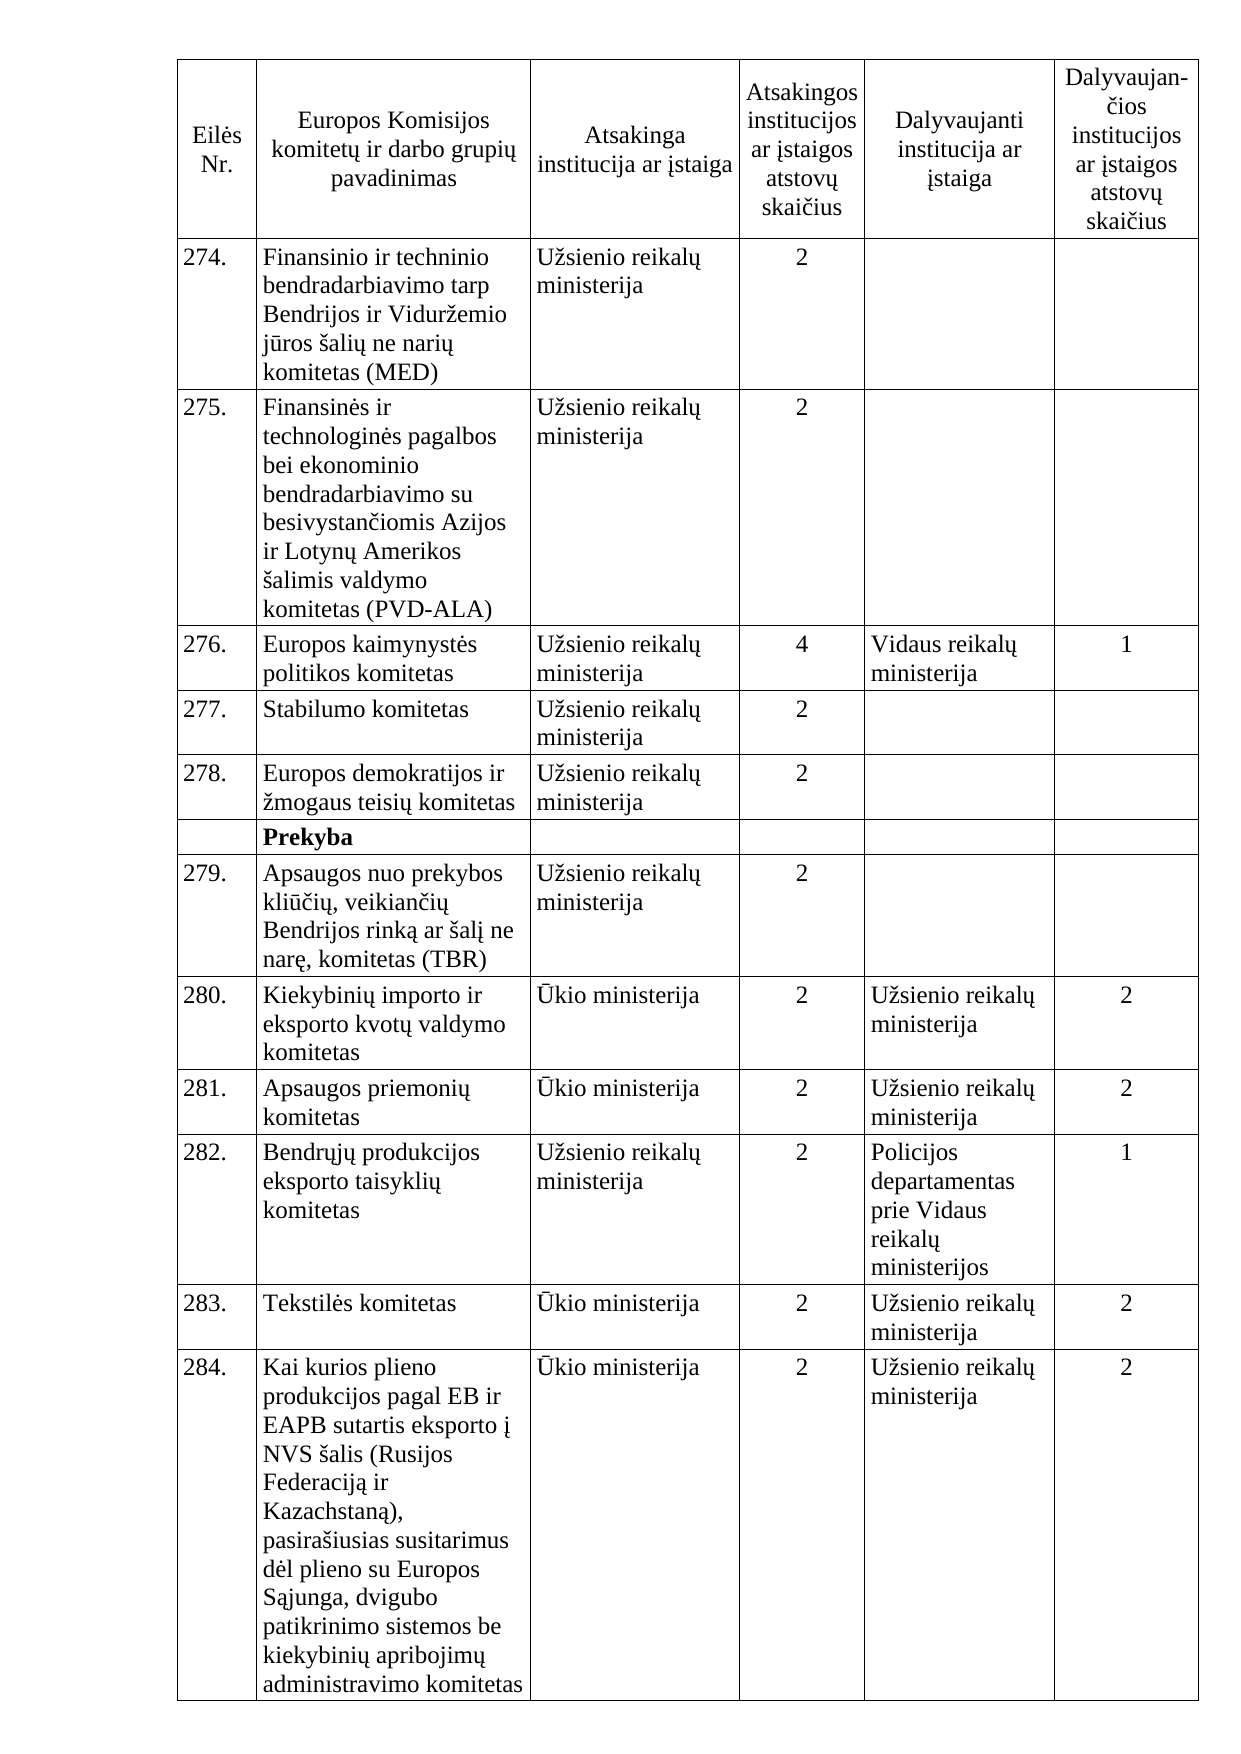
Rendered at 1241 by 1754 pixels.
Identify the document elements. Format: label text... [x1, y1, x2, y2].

table_cell 1 [1055, 1135, 1198, 1284]
table_cell Užsienio reikalų ministerija [531, 239, 739, 388]
table_cell 274. [178, 239, 256, 388]
table_cell 2 [740, 1350, 864, 1700]
table_header Dalyvaujan-čios institucijos ar įstaigos atstovų skaičius [1055, 60, 1198, 238]
table_cell Užsienio reikalų ministerija [531, 390, 739, 625]
table_cell Užsienio reikalų ministerija [865, 1070, 1054, 1133]
table_cell [865, 691, 1054, 754]
table_cell [1055, 239, 1198, 388]
table_cell [865, 820, 1054, 854]
table_cell [865, 239, 1054, 388]
table_cell 277. [178, 691, 256, 754]
table_cell [865, 390, 1054, 625]
table_cell Užsienio reikalų ministerija [531, 755, 739, 818]
table_cell 276. [178, 626, 256, 690]
table_cell [865, 855, 1054, 976]
table_cell Vidaus reikalų ministerija [865, 626, 1054, 690]
table_cell 283. [178, 1285, 256, 1348]
table_cell 2 [1055, 1070, 1198, 1133]
table_cell Apsaugos nuo prekybos kliūčių, veikiančių Bendrijos rinką ar šalį ne narę, komitetas (TBR) [257, 855, 530, 976]
table_cell 278. [178, 755, 256, 818]
table_cell Tekstilės komitetas [257, 1285, 530, 1348]
table_cell Ūkio ministerija [531, 1350, 739, 1700]
table_cell 280. [178, 977, 256, 1069]
table_cell 4 [740, 626, 864, 690]
table_cell 2 [740, 977, 864, 1069]
table_cell Užsienio reikalų ministerija [531, 1135, 739, 1284]
table_cell [1055, 820, 1198, 854]
table_cell 2 [740, 1135, 864, 1284]
table_cell Finansinio ir techninio bendradarbiavimo tarp Bendrijos ir Viduržemio jūros šalių ne narių komitetas (MED) [257, 239, 530, 388]
table_cell 2 [740, 1285, 864, 1348]
table_cell 2 [1055, 1285, 1198, 1348]
table_cell 284. [178, 1350, 256, 1700]
table_cell Užsienio reikalų ministerija [865, 1285, 1054, 1348]
table_header Dalyvaujanti institucija ar įstaiga [865, 60, 1054, 238]
table_cell 2 [740, 239, 864, 388]
table_cell Ūkio ministerija [531, 1285, 739, 1348]
table_cell Užsienio reikalų ministerija [865, 977, 1054, 1069]
table_cell 275. [178, 390, 256, 625]
table_cell 2 [740, 855, 864, 976]
table_cell Europos kaimynystės politikos komitetas [257, 626, 530, 690]
table_cell [865, 755, 1054, 818]
table_cell 2 [740, 390, 864, 625]
table_cell 279. [178, 855, 256, 976]
table_cell 2 [1055, 977, 1198, 1069]
table_cell Užsienio reikalų ministerija [865, 1350, 1054, 1700]
table_header Europos Komisijos komitetų ir darbo grupių pavadinimas [257, 60, 530, 238]
table_cell 2 [740, 755, 864, 818]
table_cell [1055, 390, 1198, 625]
table_cell Ūkio ministerija [531, 1070, 739, 1133]
table_cell Kai kurios plieno produkcijos pagal EB ir EAPB sutartis eksporto į NVS šalis (Rusijos Federaciją ir Kazachstaną), pasirašiusias susitarimus dėl plieno su Europos Sąjunga, dvigubo patikrinimo sistemos be kiekybinių apribojimų administravimo komitetas [257, 1350, 530, 1700]
table_cell [740, 820, 864, 854]
table_header Atsakingos institucijos ar įstaigos atstovų skaičius [740, 60, 864, 238]
table_cell [1055, 855, 1198, 976]
table_cell Užsienio reikalų ministerija [531, 626, 739, 690]
table_cell Ūkio ministerija [531, 977, 739, 1069]
table_header Atsakinga institucija ar įstaiga [531, 60, 739, 238]
table_cell Kiekybinių importo ir eksporto kvotų valdymo komitetas [257, 977, 530, 1069]
table_cell Stabilumo komitetas [257, 691, 530, 754]
table_cell [178, 820, 256, 854]
table_cell Europos demokratijos ir žmogaus teisių komitetas [257, 755, 530, 818]
table_cell [1055, 755, 1198, 818]
table_cell [531, 820, 739, 854]
table_cell Užsienio reikalų ministerija [531, 855, 739, 976]
table_cell Policijos departamentas prie Vidaus reikalų ministerijos [865, 1135, 1054, 1284]
table_cell 2 [740, 691, 864, 754]
table_cell Prekyba [257, 820, 530, 854]
table_cell Bendrųjų produkcijos eksporto taisyklių komitetas [257, 1135, 530, 1284]
table_cell 2 [740, 1070, 864, 1133]
table_cell 1 [1055, 626, 1198, 690]
table_cell Apsaugos priemonių komitetas [257, 1070, 530, 1133]
table_cell 281. [178, 1070, 256, 1133]
table_cell Finansinės ir technologinės pagalbos bei ekonominio bendradarbiavimo su besivystančiomis Azijos ir Lotynų Amerikos šalimis valdymo komitetas (PVD-ALA) [257, 390, 530, 625]
table_cell 2 [1055, 1350, 1198, 1700]
table_header Eilės Nr. [178, 60, 256, 238]
table_cell [1055, 691, 1198, 754]
table_cell Užsienio reikalų ministerija [531, 691, 739, 754]
table_cell 282. [178, 1135, 256, 1284]
